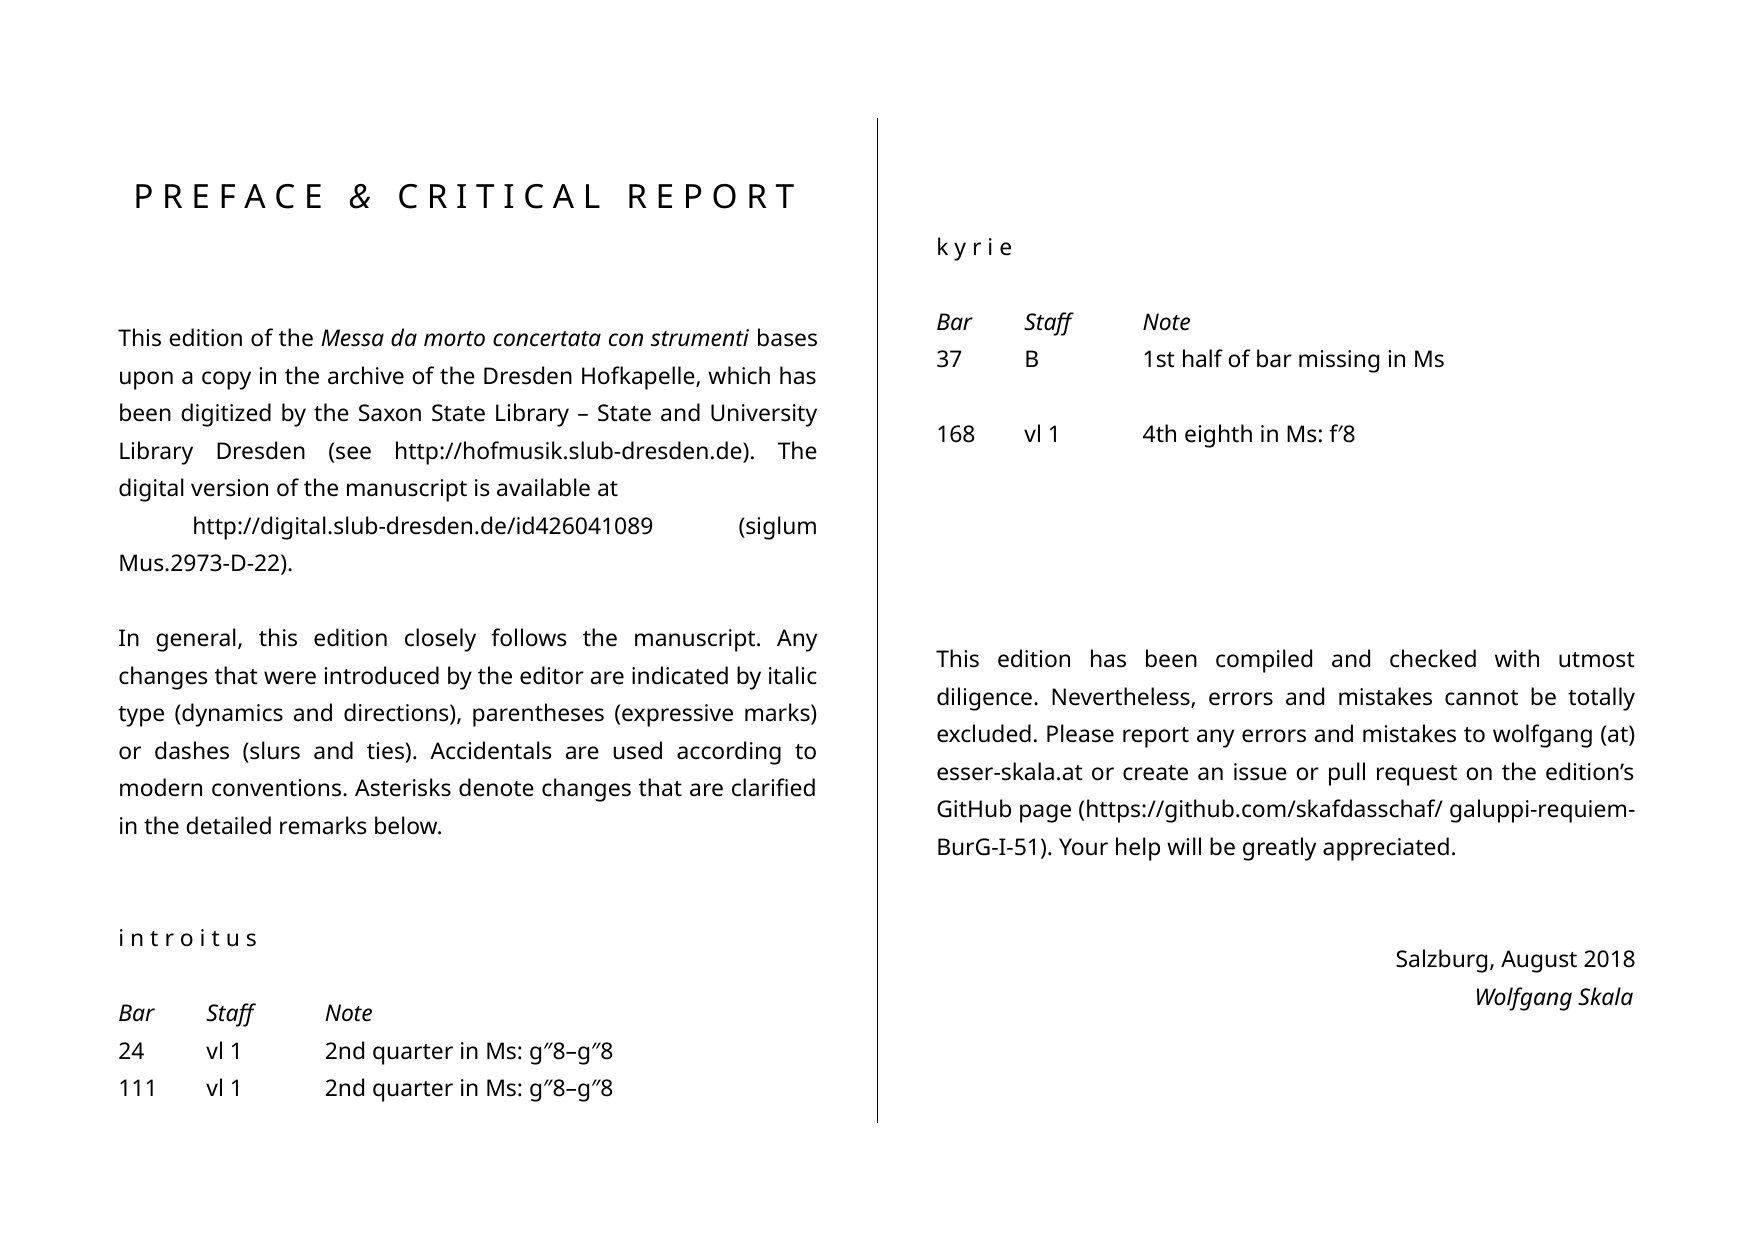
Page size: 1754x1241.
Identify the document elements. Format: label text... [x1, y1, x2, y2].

text P R E F A C E & C R I T I C A L R E P O R T [118, 173, 818, 218]
text k y r i e [936, 118, 1636, 262]
text http://digital.slub-dresden.de/id426041089 (siglum Mus.2973-D-22). [118, 510, 818, 579]
text Bar Staff Note 37 B 1st half of bar missing in Ms 168 vl 1 4th eighth in Ms: f′8 [936, 306, 1636, 637]
text In general, this edition closely follows the manuscript. Any changes that were introduced by the editor are indicated by italic type (dynamics and directions), parentheses (expressive marks) or dashes (slurs and ties). Accidentals are used according to modern conventions. Asterisks denote changes that are clarified in the detailed remarks below. [118, 622, 818, 841]
text This edition of the Messa da morto concertata con strumenti bases upon a copy in the archive of the Dresden Hofkapelle, which has been digitized by the Saxon State Library – State and University Library Dresden (see http://hofmusik.slub-dresden.de). The digital version of the manuscript is available at [118, 322, 818, 504]
text Bar Staff Note 24 vl 1 2nd quarter in Ms: g″8–g″8 111 vl 1 2nd quarter in Ms: g″8–g″8 [118, 997, 818, 1104]
text This edition has been compiled and checked with utmost diligence. Nevertheless, errors and mistakes cannot be totally excluded. Please report any errors and mistakes to wolfgang (at) esser-skala.at or create an issue or pull request on the edition’s GitHub page (https://github.com/skafdasschaf/ galuppi-requiem-BurG-I-51). Your help will be greatly appreciated. [936, 643, 1636, 862]
text Salzburg, August 2018 Wolfgang Skala [936, 943, 1636, 1012]
text i n t r o i t u s [118, 922, 818, 954]
